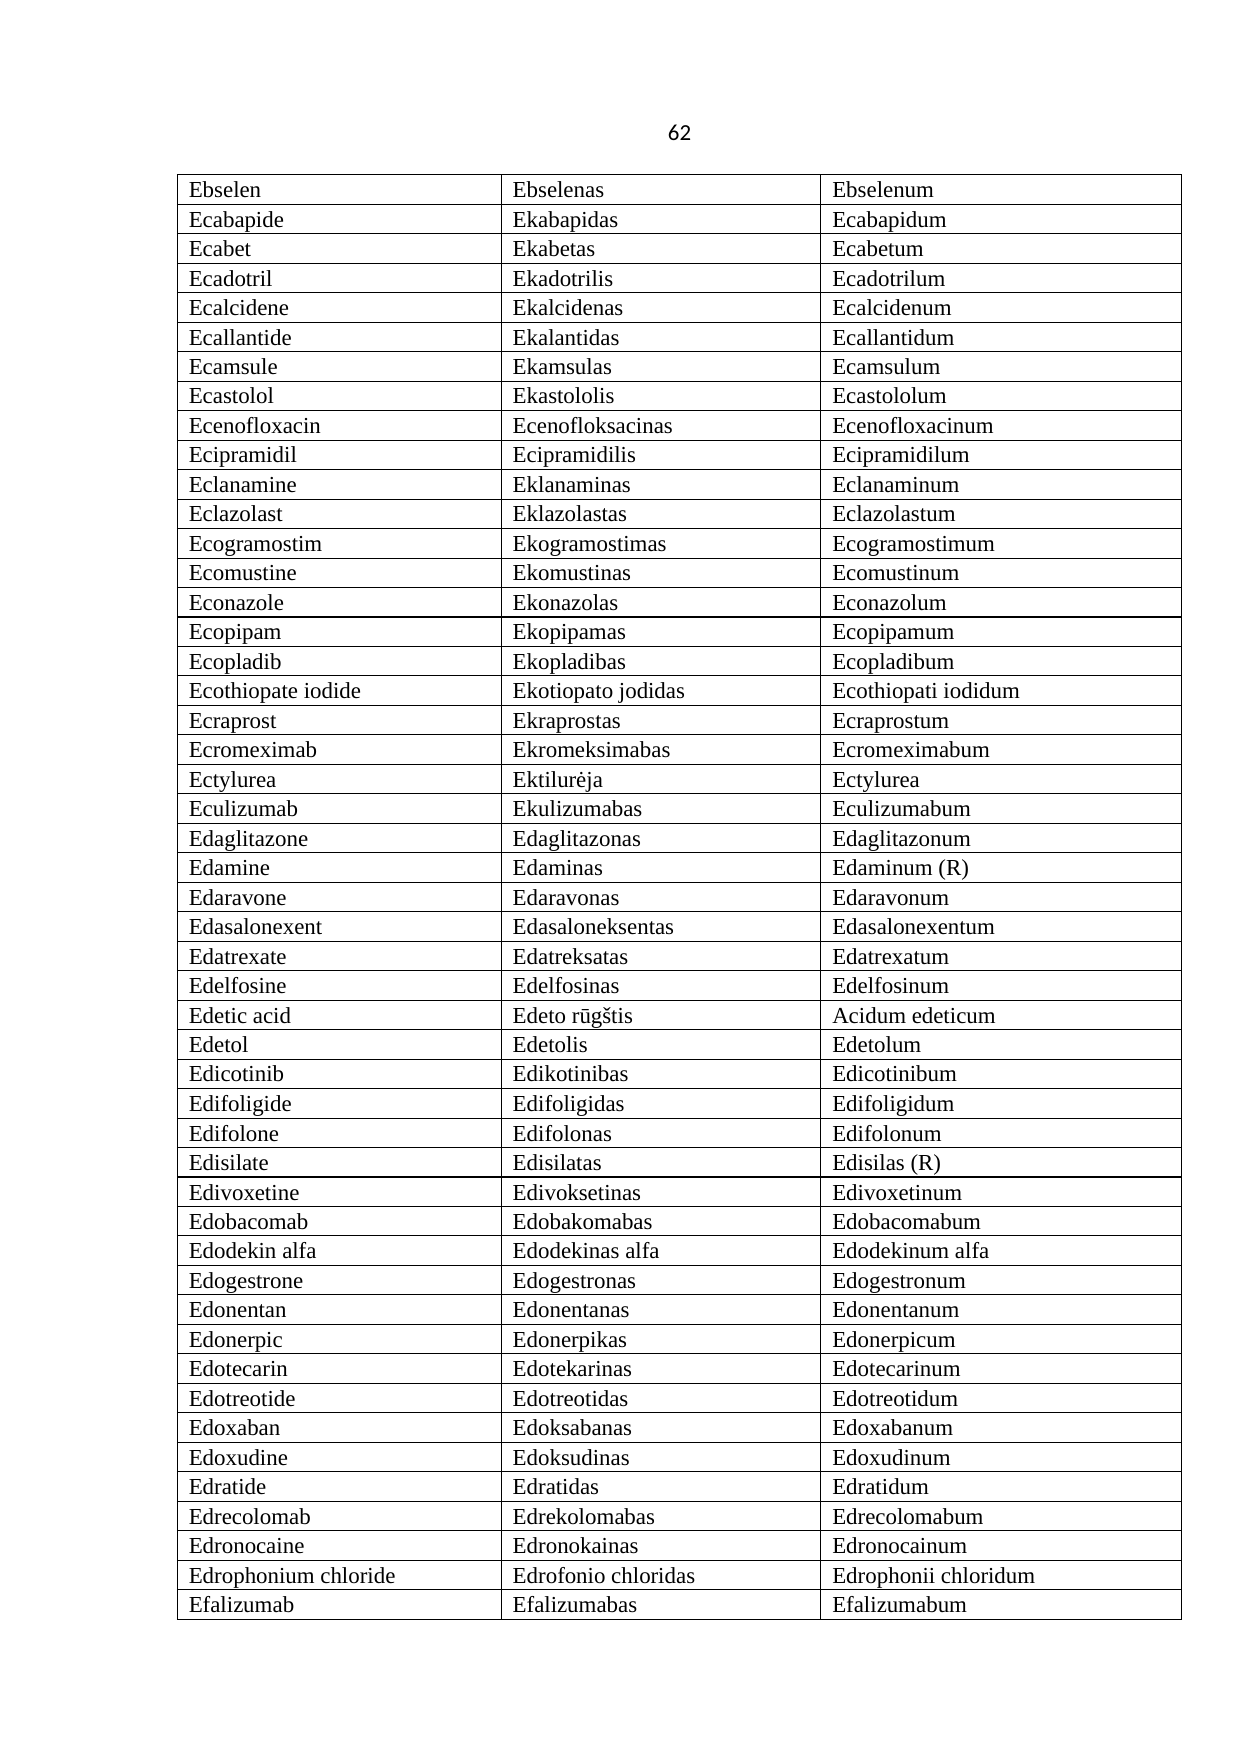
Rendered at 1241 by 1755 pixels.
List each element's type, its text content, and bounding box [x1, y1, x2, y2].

table_cell Edonerpic [178, 1325, 501, 1353]
table_cell Edatrexate [178, 942, 501, 970]
table_cell Edogestronas [502, 1266, 820, 1294]
table_cell Edodekinas alfa [502, 1236, 820, 1265]
table_cell Ekogramostimas [502, 529, 820, 557]
table_cell Edonerpikas [502, 1325, 820, 1353]
table_cell Econazole [178, 588, 501, 616]
table_cell Edoksudinas [502, 1443, 820, 1471]
table_cell Edivoxetinum [821, 1178, 1181, 1206]
table_cell Ectylurea [178, 765, 501, 793]
table_cell Eklanaminas [502, 470, 820, 498]
table_cell Ecenofloxacin [178, 411, 501, 439]
table_cell Eclazolastum [821, 500, 1181, 528]
table_cell Edonentan [178, 1295, 501, 1324]
table_cell Ecabetum [821, 234, 1181, 263]
table_cell Eklazolastas [502, 500, 820, 528]
table_cell Ekraprostas [502, 706, 820, 734]
table_cell Eculizumab [178, 794, 501, 823]
table_cell Ecastolol [178, 382, 501, 410]
table_cell Ecomustine [178, 559, 501, 587]
table_cell Ekomustinas [502, 559, 820, 587]
table_cell Edotecarin [178, 1354, 501, 1383]
table_cell Edasalonexent [178, 912, 501, 941]
table_cell Edrophonii chloridum [821, 1561, 1181, 1589]
table_cell Eclanaminum [821, 470, 1181, 498]
table_cell Edifolonum [821, 1119, 1181, 1147]
table_cell Ecastololum [821, 382, 1181, 410]
table_cell Ectylurea [821, 765, 1181, 793]
table_cell Edogestronum [821, 1266, 1181, 1294]
table_cell Edicotinibum [821, 1060, 1181, 1088]
table_cell Ekulizumabas [502, 794, 820, 823]
table_cell Ecamsulum [821, 352, 1181, 381]
table_cell Ecallantide [178, 323, 501, 351]
table_cell Ecothiopati iodidum [821, 676, 1181, 705]
table_cell Ekalcidenas [502, 293, 820, 322]
table_cell Edrofonio chloridas [502, 1561, 820, 1589]
table_cell Ecenofloksacinas [502, 411, 820, 439]
table_cell Edisilatas [502, 1148, 820, 1176]
table_cell Edronocaine [178, 1531, 501, 1560]
table_cell Ecalcidenum [821, 293, 1181, 322]
table_cell Ecadotrilum [821, 264, 1181, 292]
table_cell Eclanamine [178, 470, 501, 498]
table_cell Ekalantidas [502, 323, 820, 351]
table_cell Edikotinibas [502, 1060, 820, 1088]
table_cell Edotreotide [178, 1384, 501, 1412]
table_cell Edonentanas [502, 1295, 820, 1324]
table_cell Edaglitazonas [502, 824, 820, 852]
table_cell Edelfosinum [821, 971, 1181, 999]
table_cell Edifoligidum [821, 1089, 1181, 1117]
table_cell Edoksabanas [502, 1413, 820, 1442]
table_cell Ecabapide [178, 205, 501, 233]
table_cell Edoxudinum [821, 1443, 1181, 1471]
table_cell Edrekolomabas [502, 1502, 820, 1530]
table_cell Ecraprostum [821, 706, 1181, 734]
table_cell Acidum edeticum [821, 1001, 1181, 1029]
table_cell Edobakomabas [502, 1207, 820, 1235]
table_cell Edelfosinas [502, 971, 820, 999]
table_cell Ekabetas [502, 234, 820, 263]
table_cell Eculizumabum [821, 794, 1181, 823]
table_cell Ebselenas [502, 175, 820, 204]
table_cell Ecipramidilum [821, 441, 1181, 469]
table_cell Eclazolast [178, 500, 501, 528]
table_cell Edatrexatum [821, 942, 1181, 970]
table_cell Ecogramostimum [821, 529, 1181, 557]
table_cell Ecomustinum [821, 559, 1181, 587]
table_cell Edaminum (R) [821, 853, 1181, 882]
table_cell Edrophonium chloride [178, 1561, 501, 1589]
table_cell Edronokainas [502, 1531, 820, 1560]
table_cell Edetolis [502, 1030, 820, 1058]
table_cell Ecopipamum [821, 618, 1181, 646]
table_cell Ecopladibum [821, 647, 1181, 675]
table_cell Ecabapidum [821, 205, 1181, 233]
table_cell Edogestrone [178, 1266, 501, 1294]
table_cell Edamine [178, 853, 501, 882]
table_cell Edaminas [502, 853, 820, 882]
table_cell Edifolonas [502, 1119, 820, 1147]
table_cell Edaglitazone [178, 824, 501, 852]
table_cell Edaravonum [821, 883, 1181, 911]
table_cell Edratidum [821, 1472, 1181, 1501]
table_cell Edisilate [178, 1148, 501, 1176]
table_cell Econazolum [821, 588, 1181, 616]
table_cell Edaglitazonum [821, 824, 1181, 852]
table_cell Edifoligidas [502, 1089, 820, 1117]
table_cell Edratide [178, 1472, 501, 1501]
table_cell Edronocainum [821, 1531, 1181, 1560]
table_cell Edeto rūgštis [502, 1001, 820, 1029]
table_cell Edoxaban [178, 1413, 501, 1442]
table_cell Ecothiopate iodide [178, 676, 501, 705]
table_cell Efalizumabas [502, 1590, 820, 1619]
table_cell Ekabapidas [502, 205, 820, 233]
table_cell Ecopipam [178, 618, 501, 646]
table_cell Ecopladib [178, 647, 501, 675]
table_cell Edoxabanum [821, 1413, 1181, 1442]
table_cell Ecraprost [178, 706, 501, 734]
table_cell Edrecolomab [178, 1502, 501, 1530]
table_cell Edetol [178, 1030, 501, 1058]
table_cell Ecalcidene [178, 293, 501, 322]
table_cell Ecromeximabum [821, 735, 1181, 764]
table_cell Edobacomab [178, 1207, 501, 1235]
table_cell Ecamsule [178, 352, 501, 381]
table_cell Edivoksetinas [502, 1178, 820, 1206]
table_cell Ecenofloxacinum [821, 411, 1181, 439]
table_cell Edratidas [502, 1472, 820, 1501]
table_cell Ektilurėja [502, 765, 820, 793]
table_cell Edelfosine [178, 971, 501, 999]
table_cell Edicotinib [178, 1060, 501, 1088]
table_cell Ebselenum [821, 175, 1181, 204]
table_cell Edonerpicum [821, 1325, 1181, 1353]
table_cell Efalizumabum [821, 1590, 1181, 1619]
table_cell Edasaloneksentas [502, 912, 820, 941]
table_cell Edaravonas [502, 883, 820, 911]
table_cell Edobacomabum [821, 1207, 1181, 1235]
table_cell Edoxudine [178, 1443, 501, 1471]
table_cell Edetic acid [178, 1001, 501, 1029]
table_cell Edodekin alfa [178, 1236, 501, 1265]
table_cell Edonentanum [821, 1295, 1181, 1324]
table_cell Ekromeksimabas [502, 735, 820, 764]
table_cell Edotreotidum [821, 1384, 1181, 1412]
table_cell Edotecarinum [821, 1354, 1181, 1383]
table_cell Ekopipamas [502, 618, 820, 646]
table_cell Efalizumab [178, 1590, 501, 1619]
table_cell Ecadotril [178, 264, 501, 292]
table_cell Edotekarinas [502, 1354, 820, 1383]
table_cell Ecabet [178, 234, 501, 263]
table_cell Ecogramostim [178, 529, 501, 557]
table_cell Ekastololis [502, 382, 820, 410]
table_cell Ekonazolas [502, 588, 820, 616]
table_cell Ecipramidilis [502, 441, 820, 469]
table_cell Edivoxetine [178, 1178, 501, 1206]
table_cell Ekadotrilis [502, 264, 820, 292]
table_cell Ekamsulas [502, 352, 820, 381]
table_cell Ecallantidum [821, 323, 1181, 351]
table_cell Ekotiopato jodidas [502, 676, 820, 705]
table_cell Edifoligide [178, 1089, 501, 1117]
table_cell Ebselen [178, 175, 501, 204]
table_cell Ecromeximab [178, 735, 501, 764]
table_cell Edotreotidas [502, 1384, 820, 1412]
table_cell Ecipramidil [178, 441, 501, 469]
table_cell Edasalonexentum [821, 912, 1181, 941]
table_cell Edaravone [178, 883, 501, 911]
table_cell Ekopladibas [502, 647, 820, 675]
table_cell Edetolum [821, 1030, 1181, 1058]
table_cell Edodekinum alfa [821, 1236, 1181, 1265]
table_cell Edatreksatas [502, 942, 820, 970]
table_cell Edisilas (R) [821, 1148, 1181, 1176]
table_cell Edrecolomabum [821, 1502, 1181, 1530]
table_cell Edifolone [178, 1119, 501, 1147]
